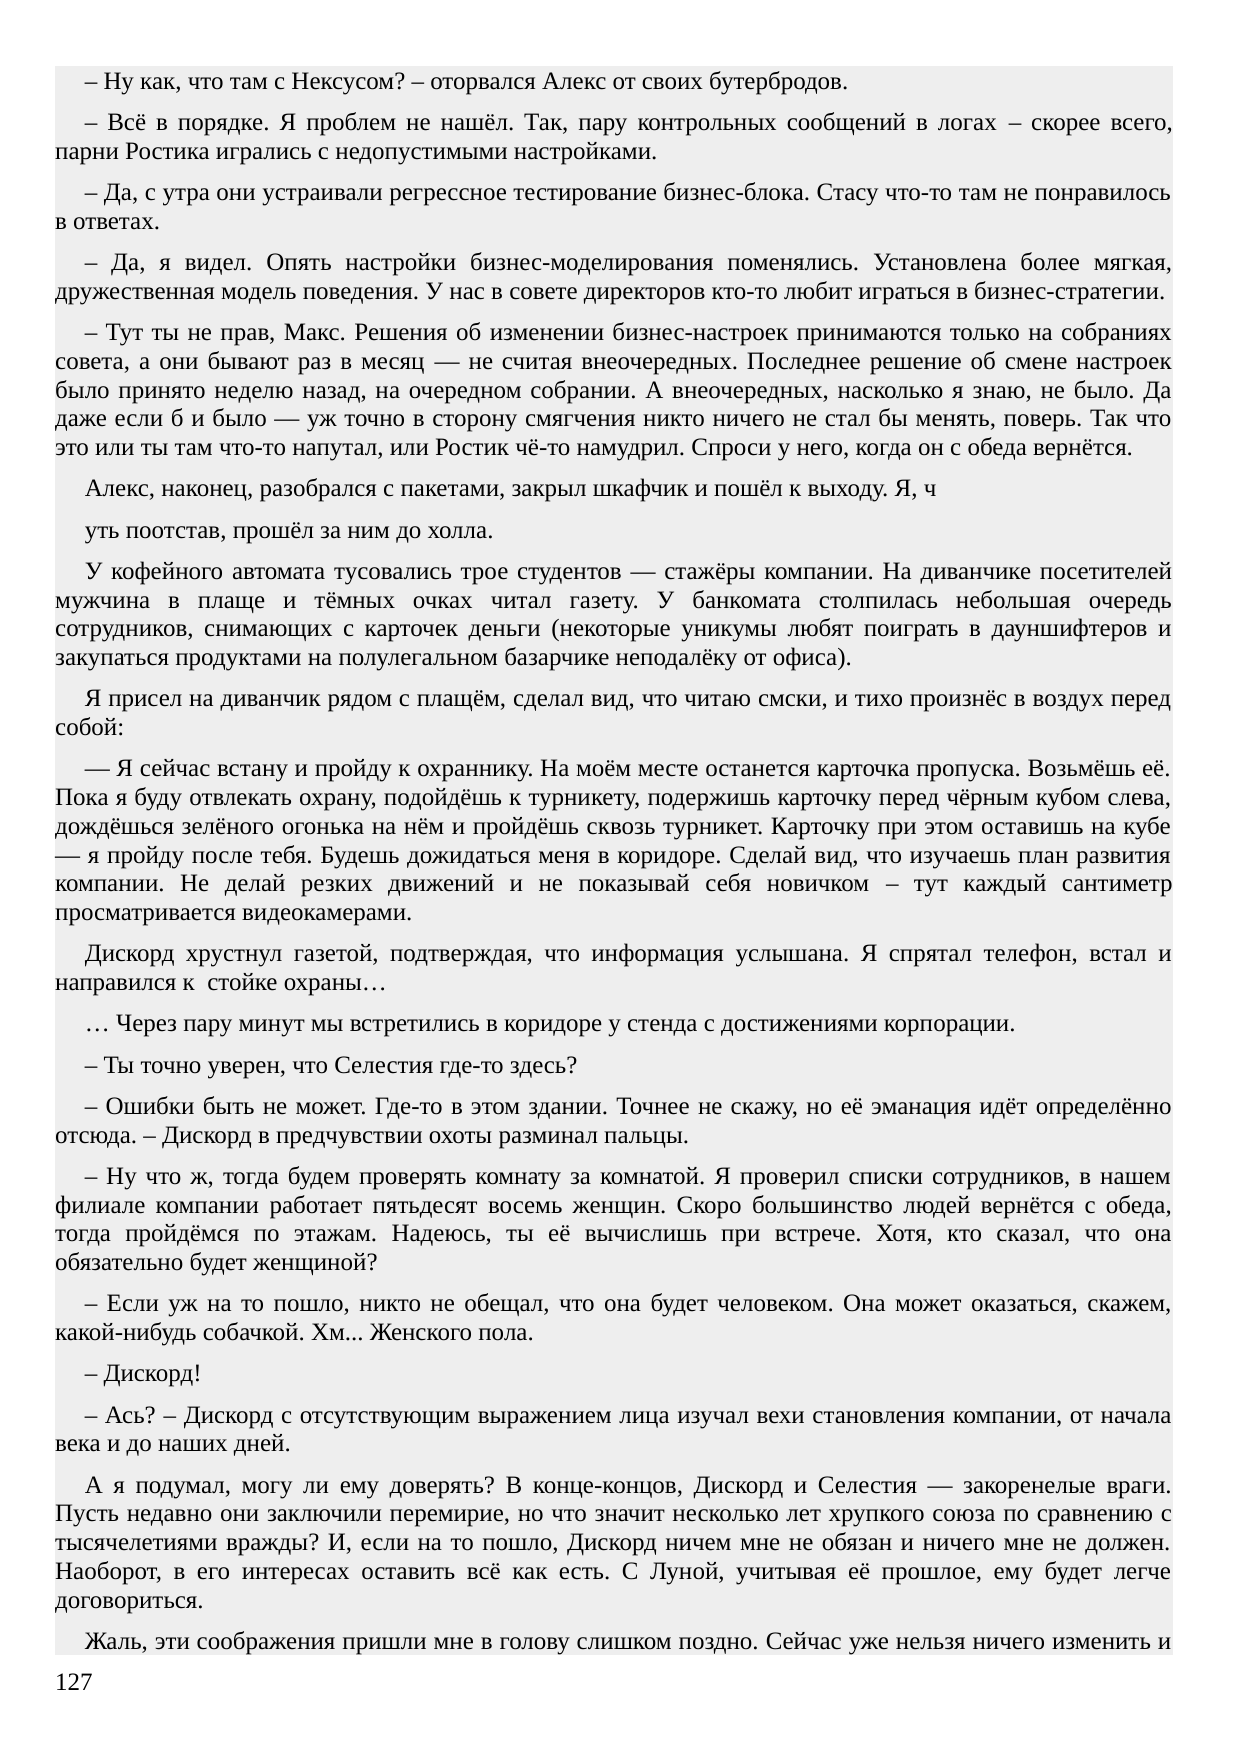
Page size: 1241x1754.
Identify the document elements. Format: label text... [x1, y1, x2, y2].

text – Если уж на то пошло, никто не обещал, что она будет человеком. Она может оказаться, скажем, какой-нибудь собачкой. Хм... Женского пола. [55, 1288, 1173, 1346]
text – Всё в порядке. Я проблем не нашёл. Так, пару контрольных сообщений в логах – скорее всего, парни Ростика игрались с недопустимыми настройками. [55, 107, 1173, 165]
text Алекс, наконец, разобрался с пакетами, закрыл шкафчик и пошёл к выходу. Я, ч [55, 473, 1173, 502]
text – Ошибки быть не может. Где-то в этом здании. Точнее не скажу, но её эманация идёт определённо отсюда. – Дискорд в предчувствии охоты разминал пальцы. [55, 1091, 1173, 1148]
text – Ась? – Дискорд с отсутствующим выражением лица изучал вехи становления компании, от начала века и до наших дней. [55, 1400, 1173, 1457]
text А я подумал, могу ли ему доверять? В конце-концов, Дискорд и Селестия — закоренелые враги. Пусть недавно они заключили перемирие, но что значит несколько лет хрупкого союза по сравнению с тысячелетиями вражды? И, если на то пошло, Дискорд ничем мне не обязан и ничего мне не должен. Наоборот, в его интересах оставить всё как есть. С Луной, учитывая её прошлое, ему будет легче договориться. [55, 1470, 1173, 1613]
text – Да, я видел. Опять настройки бизнес-моделирования поменялись. Установлена более мягкая, дружественная модель поведения. У нас в совете директоров кто-то любит играться в бизнес-стратегии. [55, 247, 1173, 305]
text — Я сейчас встану и пройду к охраннику. На моём месте останется карточка пропуска. Возьмёшь её. Пока я буду отвлекать охрану, подойдёшь к турникету, подержишь карточку перед чёрным кубом слева, дождёшься зелёного огонька на нём и пройдёшь сквозь турникет. Карточку при этом оставишь на кубе — я пройду после тебя. Будешь дожидаться меня в коридоре. Сделай вид, что изучаешь план развития компании. Не делай резких движений и не показывай себя новичком – тут каждый сантиметр просматривается видеокамерами. [55, 753, 1173, 926]
text – Тут ты не прав, Макс. Решения об изменении бизнес-настроек принимаются только на собраниях совета, а они бывают раз в месяц — не считая внеочередных. Последнее решение об смене настроек было принято неделю назад, на очередном собрании. А внеочередных, насколько я знаю, не было. Да даже если б и было — уж точно в сторону смягчения никто ничего не стал бы менять, поверь. Так что это или ты там что-то напутал, или Ростик чё-то намудрил. Спроси у него, когда он с обеда вернётся. [55, 317, 1173, 461]
text Жаль, эти соображения пришли мне в голову слишком поздно. Сейчас уже нельзя ничего изменить и [55, 1626, 1173, 1655]
text У кофейного автомата тусовались трое студентов — стажёры компании. На диванчике посетителей мужчина в плаще и тёмных очках читал газету. У банкомата столпилась небольшая очередь сотрудников, снимающих с карточек деньги (некоторые уникумы любят поиграть в дауншифтеров и закупаться продуктами на полулегальном базарчике неподалёку от офиса). [55, 556, 1173, 671]
text … Через пару минут мы встретились в коридоре у стенда с достижениями корпорации. [55, 1008, 1173, 1037]
text – Дискорд! [55, 1358, 1173, 1387]
text Дискорд хрустнул газетой, подтверждая, что информация услышана. Я спрятал телефон, встал и направился к стойке охраны… [55, 938, 1173, 996]
text – Ну как, что там с Нексусом? – оторвался Алекс от своих бутербродов. [55, 66, 1173, 95]
text – Ну что ж, тогда будем проверять комнату за комнатой. Я проверил списки сотрудников, в нашем филиале компании работает пятьдесят восемь женщин. Скоро большинство людей вернётся с обеда, тогда пройдёмся по этажам. Надеюсь, ты её вычислишь при встрече. Хотя, кто сказал, что она обязательно будет женщиной? [55, 1161, 1173, 1276]
text уть поотстав, прошёл за ним до холла. [55, 515, 1173, 543]
text – Да, с утра они устраивали регрессное тестирование бизнес-блока. Стасу что-то там не понравилось в ответах. [55, 177, 1173, 235]
text – Ты точно уверен, что Селестия где-то здесь? [55, 1050, 1173, 1078]
text Я присел на диванчик рядом с плащём, сделал вид, что читаю смски, и тихо произнёс в воздух перед собой: [55, 683, 1173, 741]
